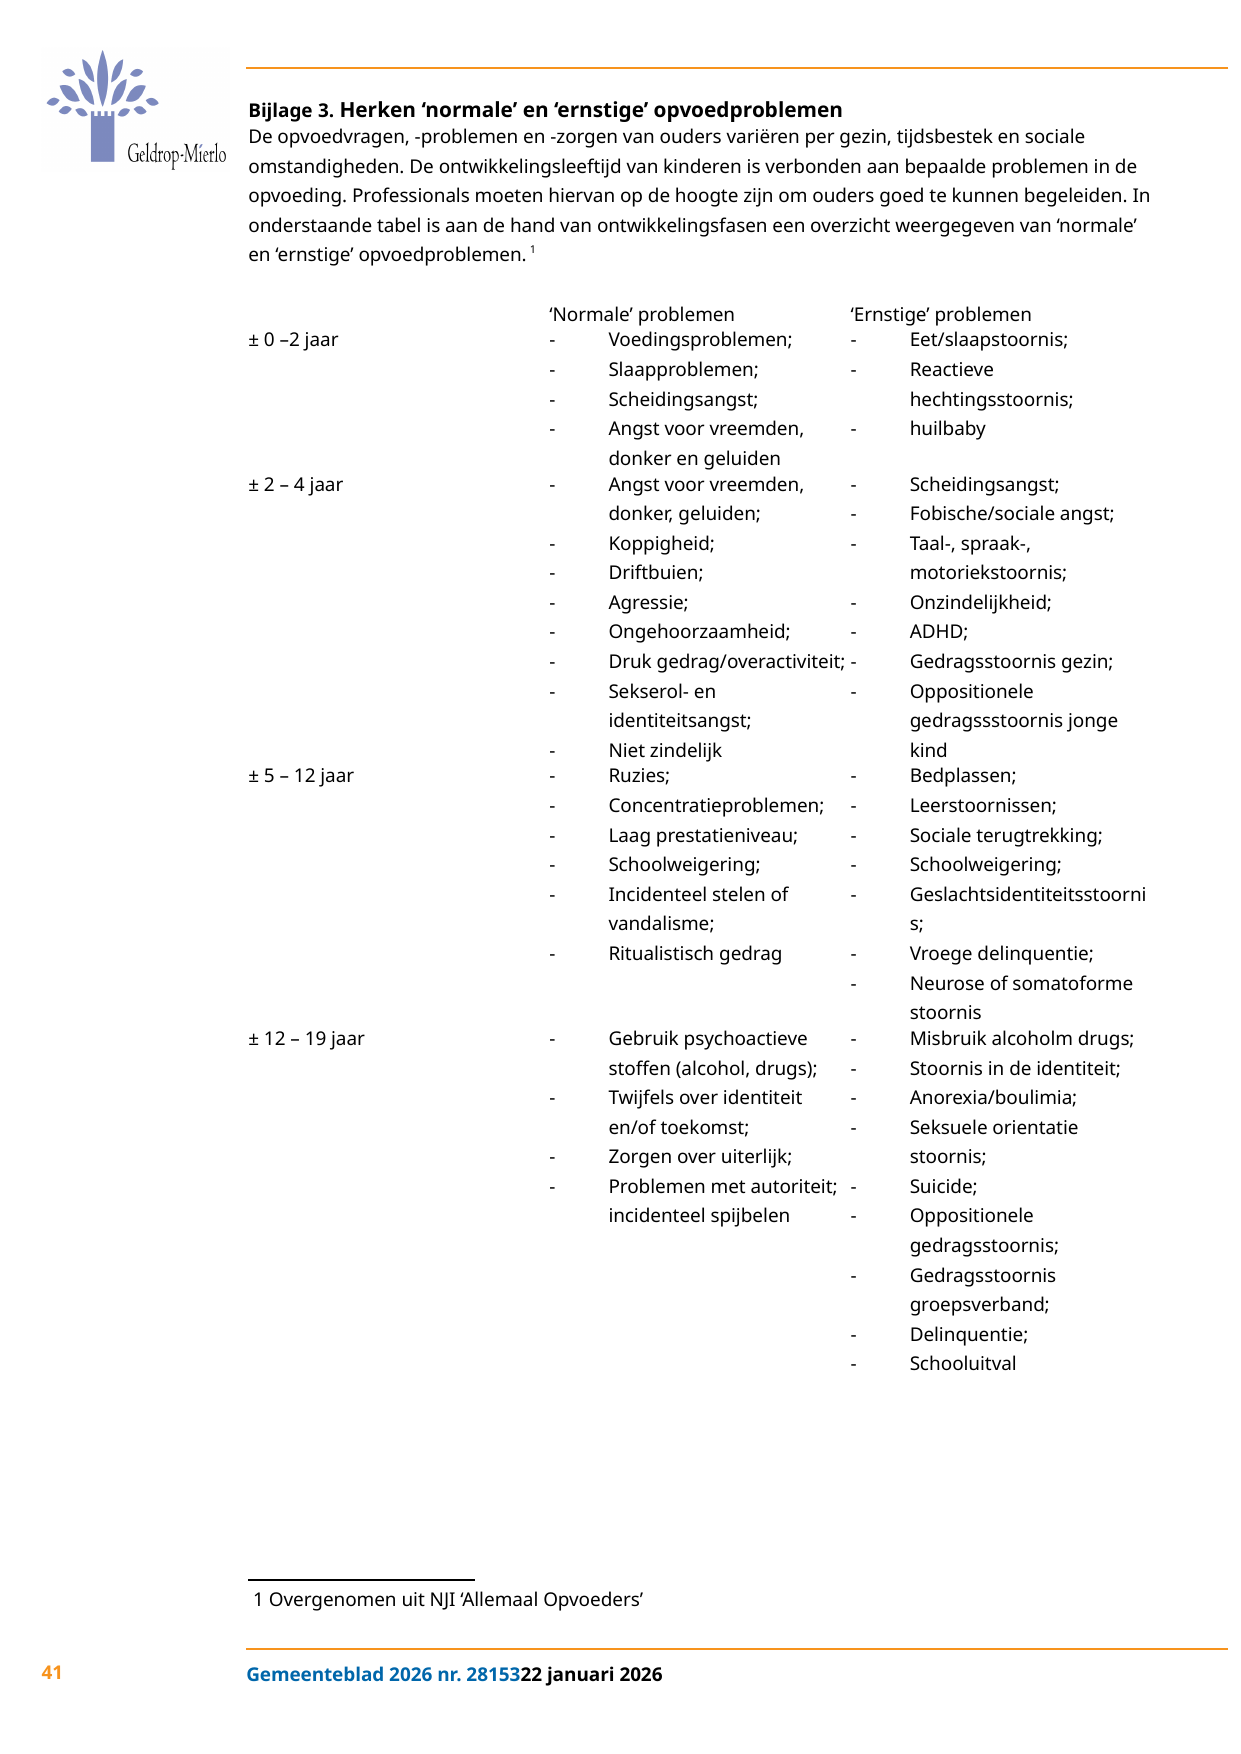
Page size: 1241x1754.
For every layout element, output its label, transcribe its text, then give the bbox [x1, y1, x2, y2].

table_cell ± 0 –2 jaar [248, 327, 549, 471]
table_cell Bedplassen; Leerstoornissen; Sociale terugtrekking; Schoolweigering; Geslachtsidentiteitsstoornis; Vroege delinquentie; Neurose of somatoforme stoornis [850, 763, 1152, 1025]
text De opvoedvragen, -problemen en -zorgen van ouders variëren per gezin, tijdsbestek en sociale omstandigheden. De ontwikkelingsleeftijd van kinderen is verbonden aan bepaalde problemen in de opvoeding. Professionals moeten hiervan op de hoogte zijn om ouders goed te kunnen begeleiden. In onderstaande tabel is aan de hand van ontwikkelingsfasen een overzicht weergegeven van ‘normale’ en ‘ernstige’ opvoedproblemen. [248, 123, 1152, 267]
table_cell Scheidingsangst; Fobische/sociale angst; Taal-, spraak-, motoriekstoornis; Onzindelijkheid; ADHD; Gedragsstoornis gezin; Oppositionele gedragssstoornis jonge kind [850, 471, 1152, 763]
text Overgenomen uit NJI ‘Allemaal Opvoeders’ [248, 1586, 1152, 1612]
table_header ‘Normale’ problemen [549, 301, 850, 327]
table_header [248, 301, 549, 327]
text Bijlage 3. Herken ‘normale’ en ‘ernstige’ opvoedproblemen [248, 95, 1152, 123]
table_cell ± 12 – 19 jaar [248, 1025, 549, 1376]
table_cell Eet/slaapstoornis; Reactieve hechtingsstoornis; huilbaby [850, 327, 1152, 471]
table_cell Gebruik psychoactieve stoffen (alcohol, drugs); Twijfels over identiteit en/of toekomst; Zorgen over uiterlijk; Problemen met autoriteit; incidenteel spijbelen [549, 1025, 850, 1376]
table_cell ± 2 – 4 jaar [248, 471, 549, 763]
table_header ‘Ernstige’ problemen [850, 301, 1152, 327]
picture [41, 47, 231, 172]
table_cell ± 5 – 12 jaar [248, 763, 549, 1025]
table_cell Ruzies; Concentratieproblemen; Laag prestatieniveau; Schoolweigering; Incidenteel stelen of vandalisme; Ritualistisch gedrag [549, 763, 850, 1025]
table_cell Misbruik alcoholm drugs; Stoornis in de identiteit; Anorexia/boulimia; Seksuele orientatie stoornis; Suicide; Oppositionele gedragsstoornis; Gedragsstoornis groepsverband; Delinquentie; Schooluitval [850, 1025, 1152, 1376]
table_cell Angst voor vreemden, donker, geluiden; Koppigheid; Driftbuien; Agressie; Ongehoorzaamheid; Druk gedrag/overactiviteit; Sekserol- en identiteitsangst; Niet zindelijk [549, 471, 850, 763]
table_cell Voedingsproblemen; Slaapproblemen; Scheidingsangst; Angst voor vreemden, donker en geluiden [549, 327, 850, 471]
